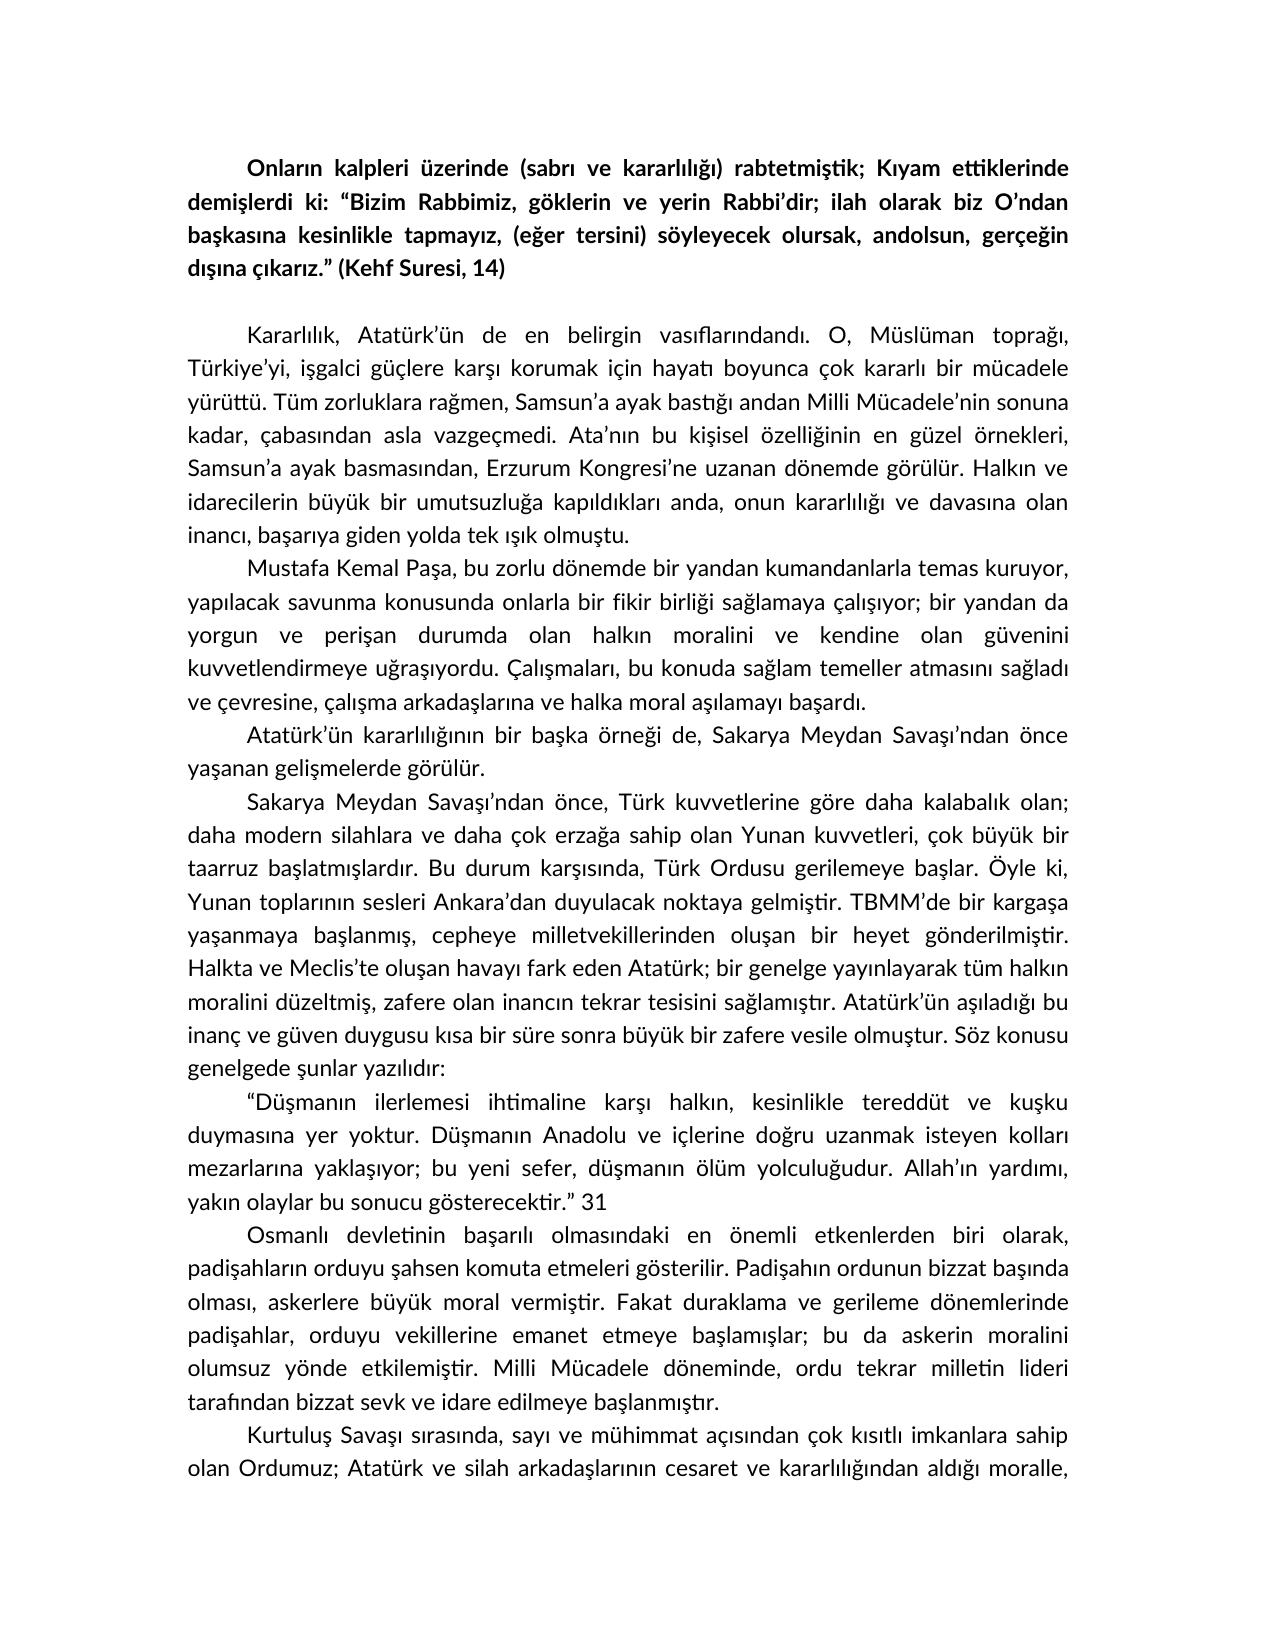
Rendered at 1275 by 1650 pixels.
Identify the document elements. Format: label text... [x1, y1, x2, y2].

text “Düşmanın ilerlemesi ihtimaline karşı halkın, kesinlikle tereddüt ve kuşku duymasına yer yoktur. Düşmanın Anadolu ve içlerine doğru uzanmak isteyen kolları mezarlarına yaklaşıyor; bu yeni sefer, düşmanın ölüm yolculuğudur. Allah’ın yardımı, yakın olaylar bu sonucu gösterecektir.” 31 [187, 1083, 1070, 1217]
text Mustafa Kemal Paşa, bu zorlu dönemde bir yandan kumandanlarla temas kuruyor, yapılacak savunma konusunda onlarla bir fikir birliği sağlamaya çalışıyor; bir yandan da yorgun ve perişan durumda olan halkın moralini ve kendine olan güvenini kuvvetlendirmeye uğraşıyordu. Çalışmaları, bu konuda sağlam temeller atmasını sağladı ve çevresine, çalışma arkadaşlarına ve halka moral aşılamayı başardı. [187, 550, 1070, 717]
text Onların kalpleri üzerinde (sabrı ve kararlılığı) rabtetmiştik; Kıyam ettiklerinde demişlerdi ki: “Bizim Rabbimiz, göklerin ve yerin Rabbi’dir; ilah olarak biz O’ndan başkasına kesinlikle tapmayız, (eğer tersini) söyleyecek olursak, andolsun, gerçeğin dışına çıkarız.” (Kehf Suresi, 14) [187, 150, 1070, 283]
text Kurtuluş Savaşı sırasında, sayı ve mühimmat açısından çok kısıtlı imkanlara sahip olan Ordumuz; Atatürk ve silah arkadaşlarının cesaret ve kararlılığından aldığı moralle, [187, 1417, 1070, 1483]
text Sakarya Meydan Savaşı’ndan önce, Türk kuvvetlerine göre daha kalabalık olan; daha modern silahlara ve daha çok erzağa sahip olan Yunan kuvvetleri, çok büyük bir taarruz başlatmışlardır. Bu durum karşısında, Türk Ordusu gerilemeye başlar. Öyle ki, Yunan toplarının sesleri Ankara’dan duyulacak noktaya gelmiştir. TBMM’de bir kargaşa yaşanmaya başlanmış, cepheye milletvekillerinden oluşan bir heyet gönderilmiştir. Halkta ve Meclis’te oluşan havayı fark eden Atatürk; bir genelge yayınlayarak tüm halkın moralini düzeltmiş, zafere olan inancın tekrar tesisini sağlamıştır. Atatürk’ün aşıladığı bu inanç ve güven duygusu kısa bir süre sonra büyük bir zafere vesile olmuştur. Söz konusu genelgede şunlar yazılıdır: [187, 783, 1070, 1083]
text Osmanlı devletinin başarılı olmasındaki en önemli etkenlerden biri olarak, padişahların orduyu şahsen komuta etmeleri gösterilir. Padişahın ordunun bizzat başında olması, askerlere büyük moral vermiştir. Fakat duraklama ve gerileme dönemlerinde padişahlar, orduyu vekillerine emanet etmeye başlamışlar; bu da askerin moralini olumsuz yönde etkilemiştir. Milli Mücadele döneminde, ordu tekrar milletin lideri tarafından bizzat sevk ve idare edilmeye başlanmıştır. [187, 1217, 1070, 1417]
text Atatürk’ün kararlılığının bir başka örneği de, Sakarya Meydan Savaşı’ndan önce yaşanan gelişmelerde görülür. [187, 717, 1070, 783]
text Kararlılık, Atatürk’ün de en belirgin vasıflarındandı. O, Müslüman toprağı, Türkiye’yi, işgalci güçlere karşı korumak için hayatı boyunca çok kararlı bir mücadele yürüttü. Tüm zorluklara rağmen, Samsun’a ayak bastığı andan Milli Mücadele’nin sonuna kadar, çabasından asla vazgeçmedi. Ata’nın bu kişisel özelliğinin en güzel örnekleri, Samsun’a ayak basmasından, Erzurum Kongresi’ne uzanan dönemde görülür. Halkın ve idarecilerin büyük bir umutsuzluğa kapıldıkları anda, onun kararlılığı ve davasına olan inancı, başarıya giden yolda tek ışık olmuştu. [187, 317, 1070, 550]
